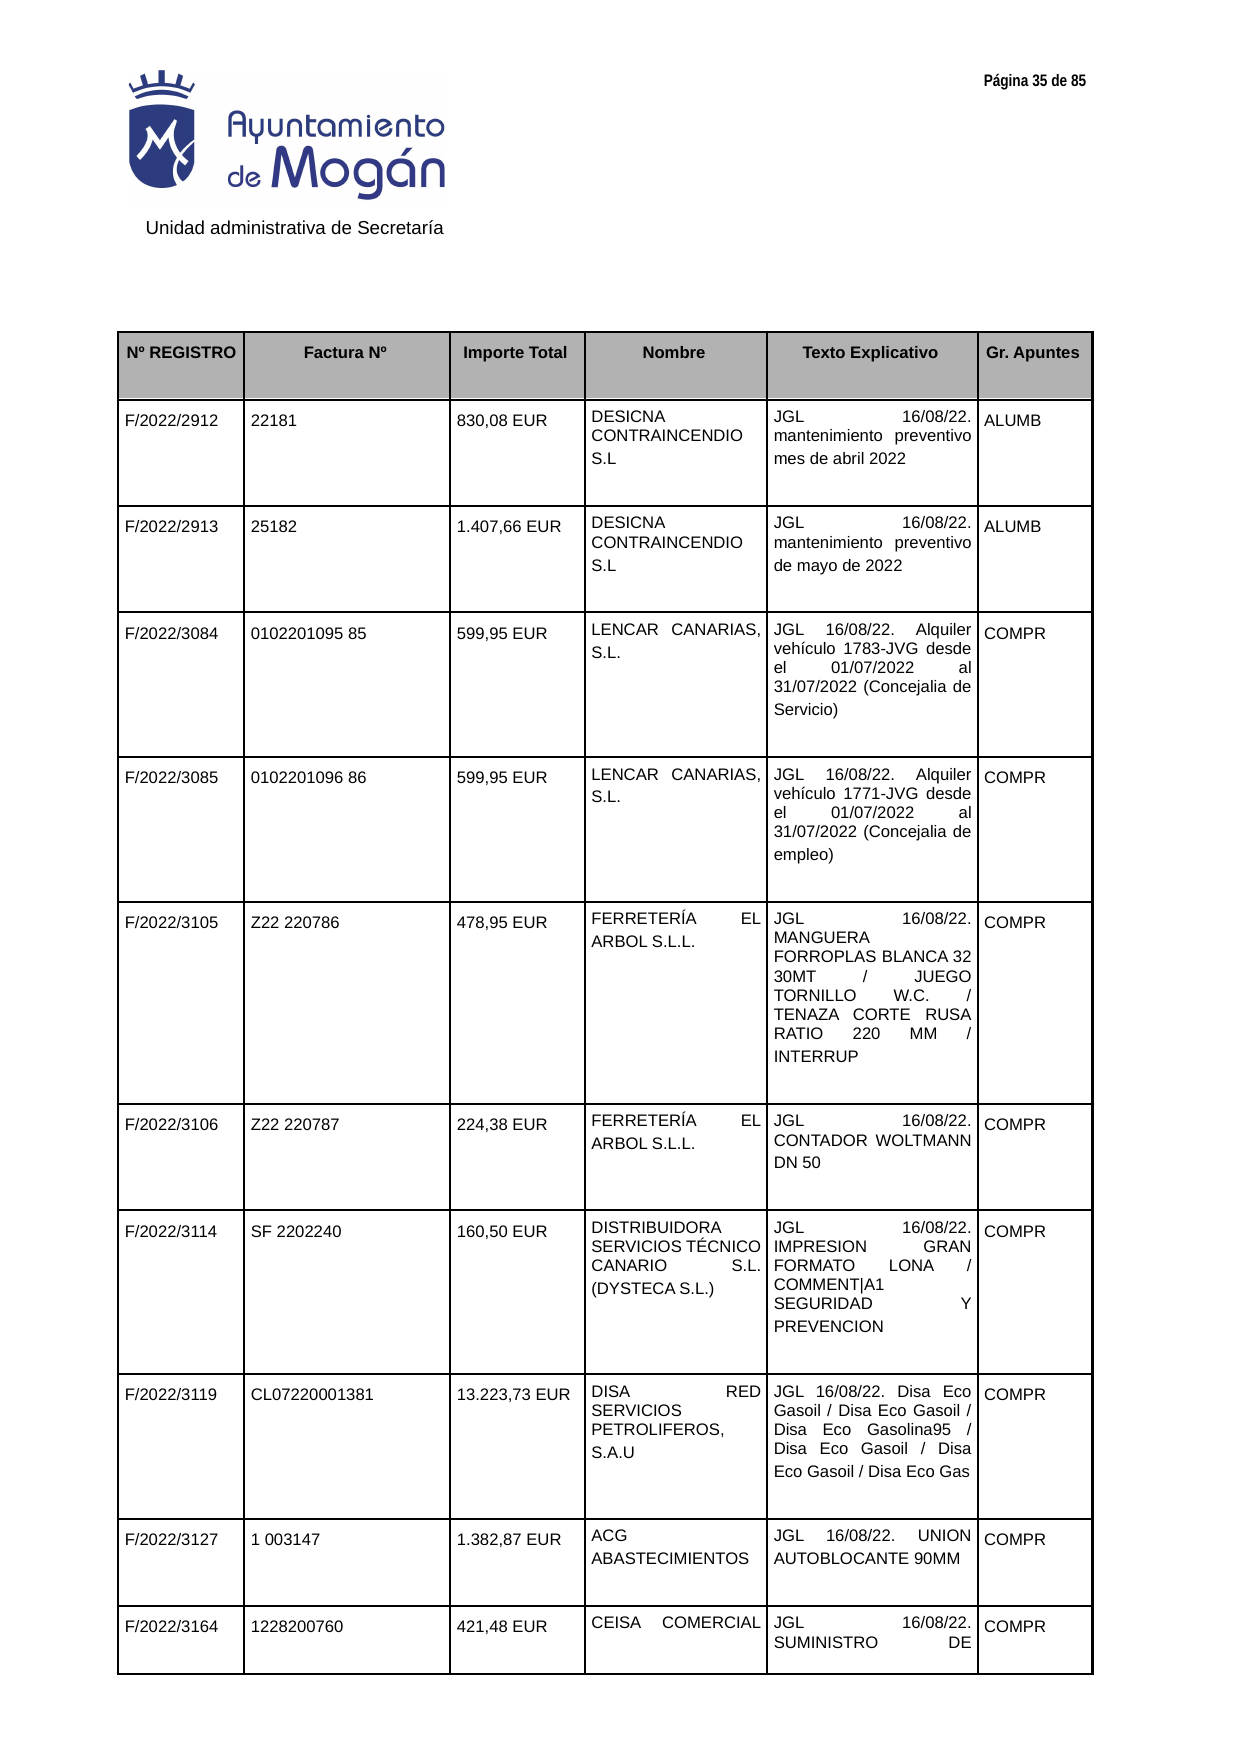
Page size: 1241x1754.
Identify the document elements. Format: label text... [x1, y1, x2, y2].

table_cell 0102201096 86 [245, 758, 449, 901]
table_cell JGL 16/08/22. Disa Eco Gasoil / Disa Eco Gasoil / Disa Eco Gasolina95 / Disa Eco Gasoil / Disa Eco Gasoil / Disa Eco Gas [768, 1375, 977, 1518]
table_cell 478,95 EUR [451, 903, 584, 1103]
table_cell JGL 16/08/22. CONTADOR WOLTMANN DN 50 [768, 1105, 977, 1209]
table_cell JGL 16/08/22. mantenimiento preventivo de mayo de 2022 [768, 507, 977, 611]
table_cell 599,95 EUR [451, 758, 584, 901]
table_cell 599,95 EUR [451, 613, 584, 756]
table_cell FERRETERÍA EL ARBOL S.L.L. [586, 1105, 766, 1209]
table_cell F/2022/3119 [119, 1375, 243, 1518]
table_cell F/2022/2913 [119, 507, 243, 611]
table_header Factura Nº [245, 333, 449, 398]
table_cell SF 2202240 [245, 1211, 449, 1373]
table_cell COMPR [979, 1520, 1091, 1605]
table_cell COMPR [979, 758, 1091, 901]
table_cell 830,08 EUR [451, 401, 584, 505]
table_cell COMPR [979, 1105, 1091, 1209]
table_cell COMPR [979, 903, 1091, 1103]
table_cell 13.223,73 EUR [451, 1375, 584, 1518]
table_cell 1 003147 [245, 1520, 449, 1605]
table_cell F/2022/3164 [119, 1607, 243, 1673]
table_cell CEISA COMERCIAL [586, 1607, 766, 1673]
table_cell 1.382,87 EUR [451, 1520, 584, 1605]
table_cell LENCAR CANARIAS, S.L. [586, 613, 766, 756]
table_cell JGL 16/08/22. IMPRESION GRAN FORMATO LONA / COMMENT|A1 SEGURIDAD Y PREVENCION [768, 1211, 977, 1373]
table_cell JGL 16/08/22. MANGUERA FORROPLAS BLANCA 32 30MT / JUEGO TORNILLO W.C. / TENAZA CORTE RUSA RATIO 220 MM / INTERRUP [768, 903, 977, 1103]
table_cell 160,50 EUR [451, 1211, 584, 1373]
table_cell F/2022/3106 [119, 1105, 243, 1209]
table_cell COMPR [979, 613, 1091, 756]
table_cell 0102201095 85 [245, 613, 449, 756]
table_header Importe Total [451, 333, 584, 398]
table_cell ACG ABASTECIMIENTOS [586, 1520, 766, 1605]
table_cell Z22 220787 [245, 1105, 449, 1209]
table_cell F/2022/3105 [119, 903, 243, 1103]
table_cell JGL 16/08/22. Alquiler vehículo 1783-JVG desde el 01/07/2022 al 31/07/2022 (Concejalia de Servicio) [768, 613, 977, 756]
table_cell COMPR [979, 1211, 1091, 1373]
table_cell JGL 16/08/22. SUMINISTRO DE [768, 1607, 977, 1673]
table_cell ALUMB [979, 507, 1091, 611]
table_header Nombre [586, 333, 766, 398]
table_cell F/2022/3127 [119, 1520, 243, 1605]
table_cell 25182 [245, 507, 449, 611]
table_cell DESICNA CONTRAINCENDIO S.L [586, 507, 766, 611]
table_cell LENCAR CANARIAS, S.L. [586, 758, 766, 901]
table_cell 1228200760 [245, 1607, 449, 1673]
table_cell 224,38 EUR [451, 1105, 584, 1209]
table_cell DESICNA CONTRAINCENDIO S.L [586, 401, 766, 505]
table_cell 1.407,66 EUR [451, 507, 584, 611]
picture [128, 70, 445, 206]
table_cell COMPR [979, 1607, 1091, 1673]
table_cell COMPR [979, 1375, 1091, 1518]
table_cell FERRETERÍA EL ARBOL S.L.L. [586, 903, 766, 1103]
table_cell F/2022/3085 [119, 758, 243, 901]
table_cell JGL 16/08/22. Alquiler vehículo 1771-JVG desde el 01/07/2022 al 31/07/2022 (Concejalia de empleo) [768, 758, 977, 901]
table_cell F/2022/3084 [119, 613, 243, 756]
table_cell DISTRIBUIDORA SERVICIOS TÉCNICO CANARIO S.L. (DYSTECA S.L.) [586, 1211, 766, 1373]
table_cell DISA RED SERVICIOS PETROLIFEROS, S.A.U [586, 1375, 766, 1518]
table_cell JGL 16/08/22. UNION AUTOBLOCANTE 90MM [768, 1520, 977, 1605]
table_cell JGL 16/08/22. mantenimiento preventivo mes de abril 2022 [768, 401, 977, 505]
table_header Nº REGISTRO [119, 333, 243, 398]
table_cell F/2022/2912 [119, 401, 243, 505]
table_cell Z22 220786 [245, 903, 449, 1103]
table_cell 421,48 EUR [451, 1607, 584, 1673]
table_cell F/2022/3114 [119, 1211, 243, 1373]
table_cell CL07220001381 [245, 1375, 449, 1518]
table_cell 22181 [245, 401, 449, 505]
table_cell ALUMB [979, 401, 1091, 505]
table_header Gr. Apuntes [979, 333, 1091, 398]
table_header Texto Explicativo [768, 333, 977, 398]
